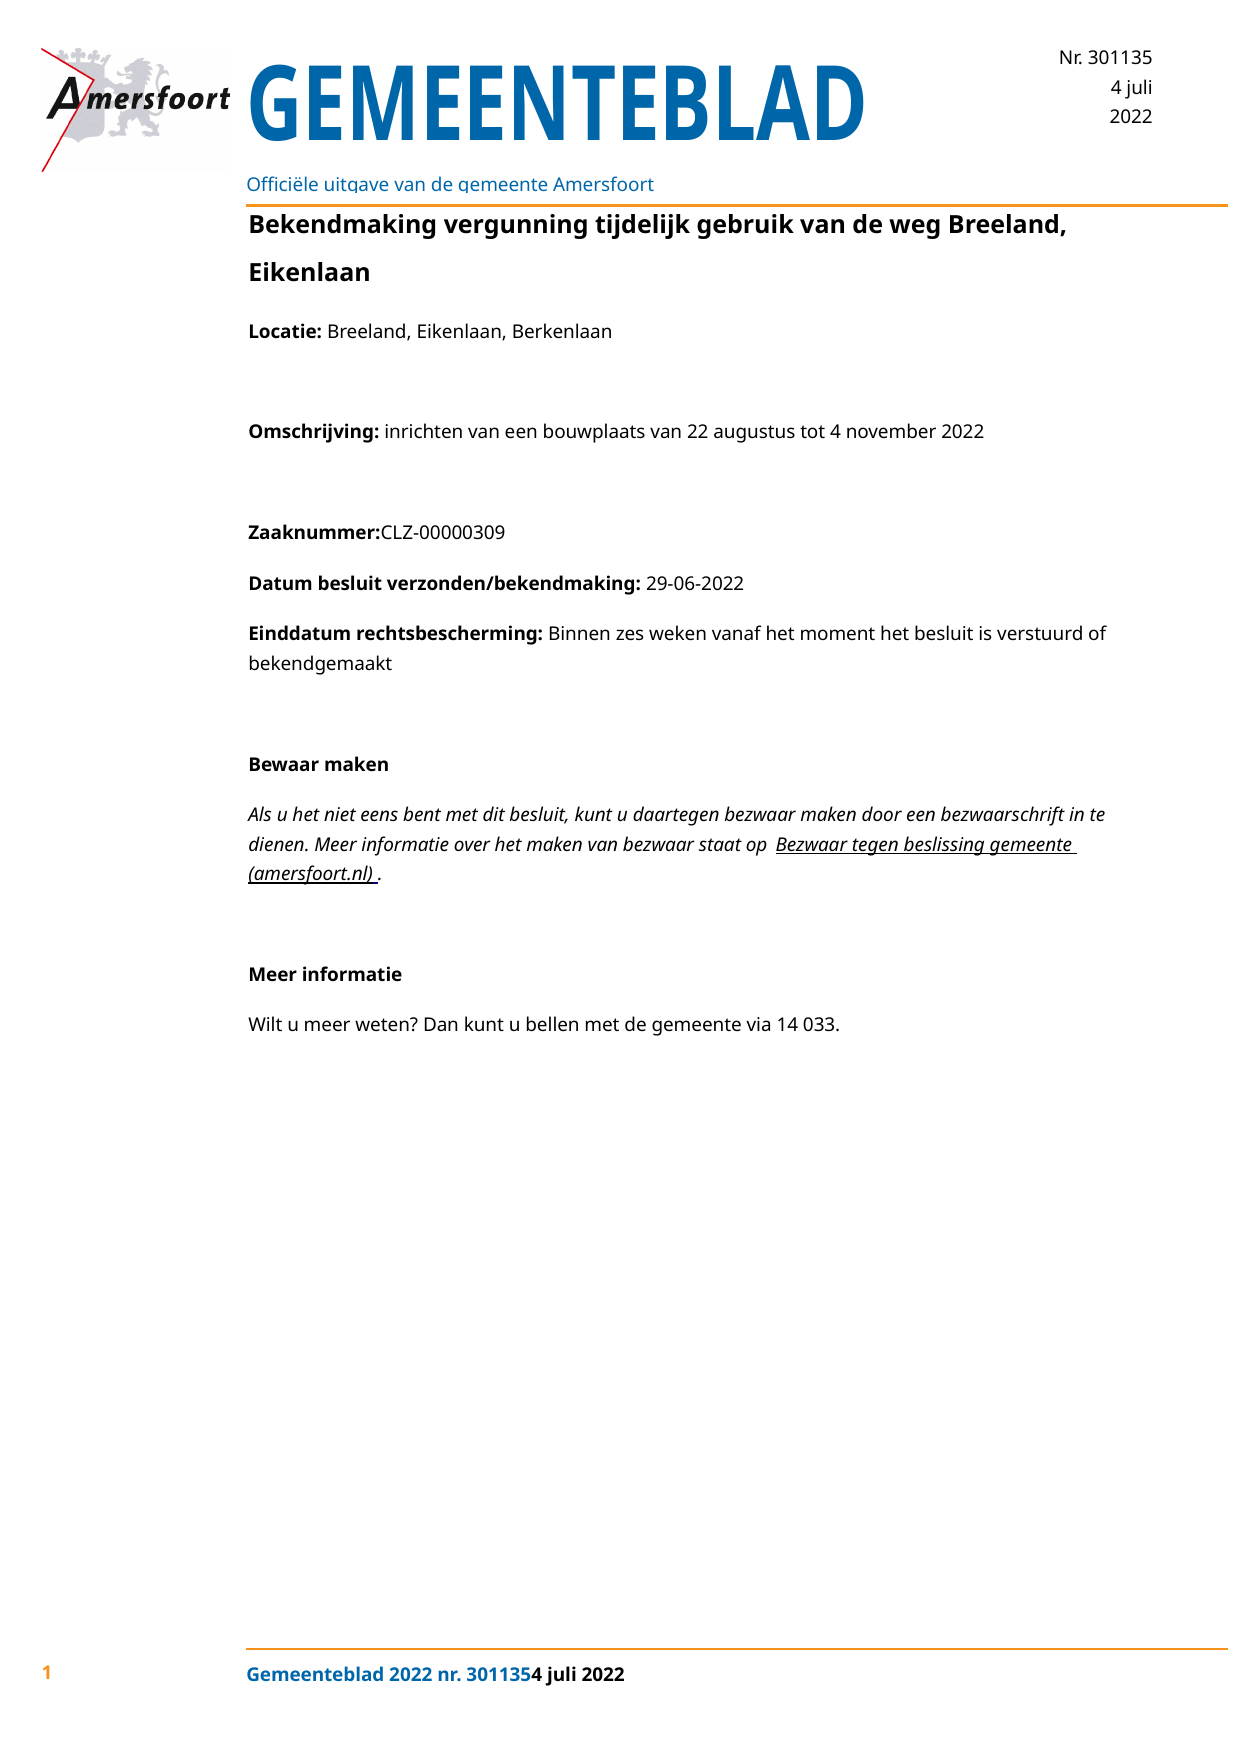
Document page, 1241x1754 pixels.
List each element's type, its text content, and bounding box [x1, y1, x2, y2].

text Bekendmaking vergunning tijdelijk gebruik van de weg Breeland, Eikenlaan [248, 207, 1152, 288]
text Meer informatie [248, 961, 1152, 987]
text Als u het niet eens bent met dit besluit, kunt u daartegen bezwaar maken door een bezwaarschrift in te dienen. Meer informatie over het maken van bezwaar staat op Bezwaar tegen beslissing gemeente (amersfoort.nl) . [248, 801, 1152, 886]
picture [41, 47, 231, 172]
text Einddatum rechtsbescherming: Binnen zes weken vanaf het moment het besluit is verstuurd of bekendgemaakt [248, 620, 1152, 676]
text Bewaar maken [248, 751, 1152, 777]
text Zaaknummer:CLZ-00000309 [248, 519, 1152, 545]
text Datum besluit verzonden/bekendmaking: 29-06-2022 [248, 570, 1152, 596]
text Locatie: Breeland, Eikenlaan, Berkenlaan [248, 318, 1152, 344]
text Omschrijving: inrichten van een bouwplaats van 22 augustus tot 4 november 2022 [248, 419, 1152, 444]
text Wilt u meer weten? Dan kunt u bellen met de gemeente via 14 033. [248, 1012, 1152, 1037]
